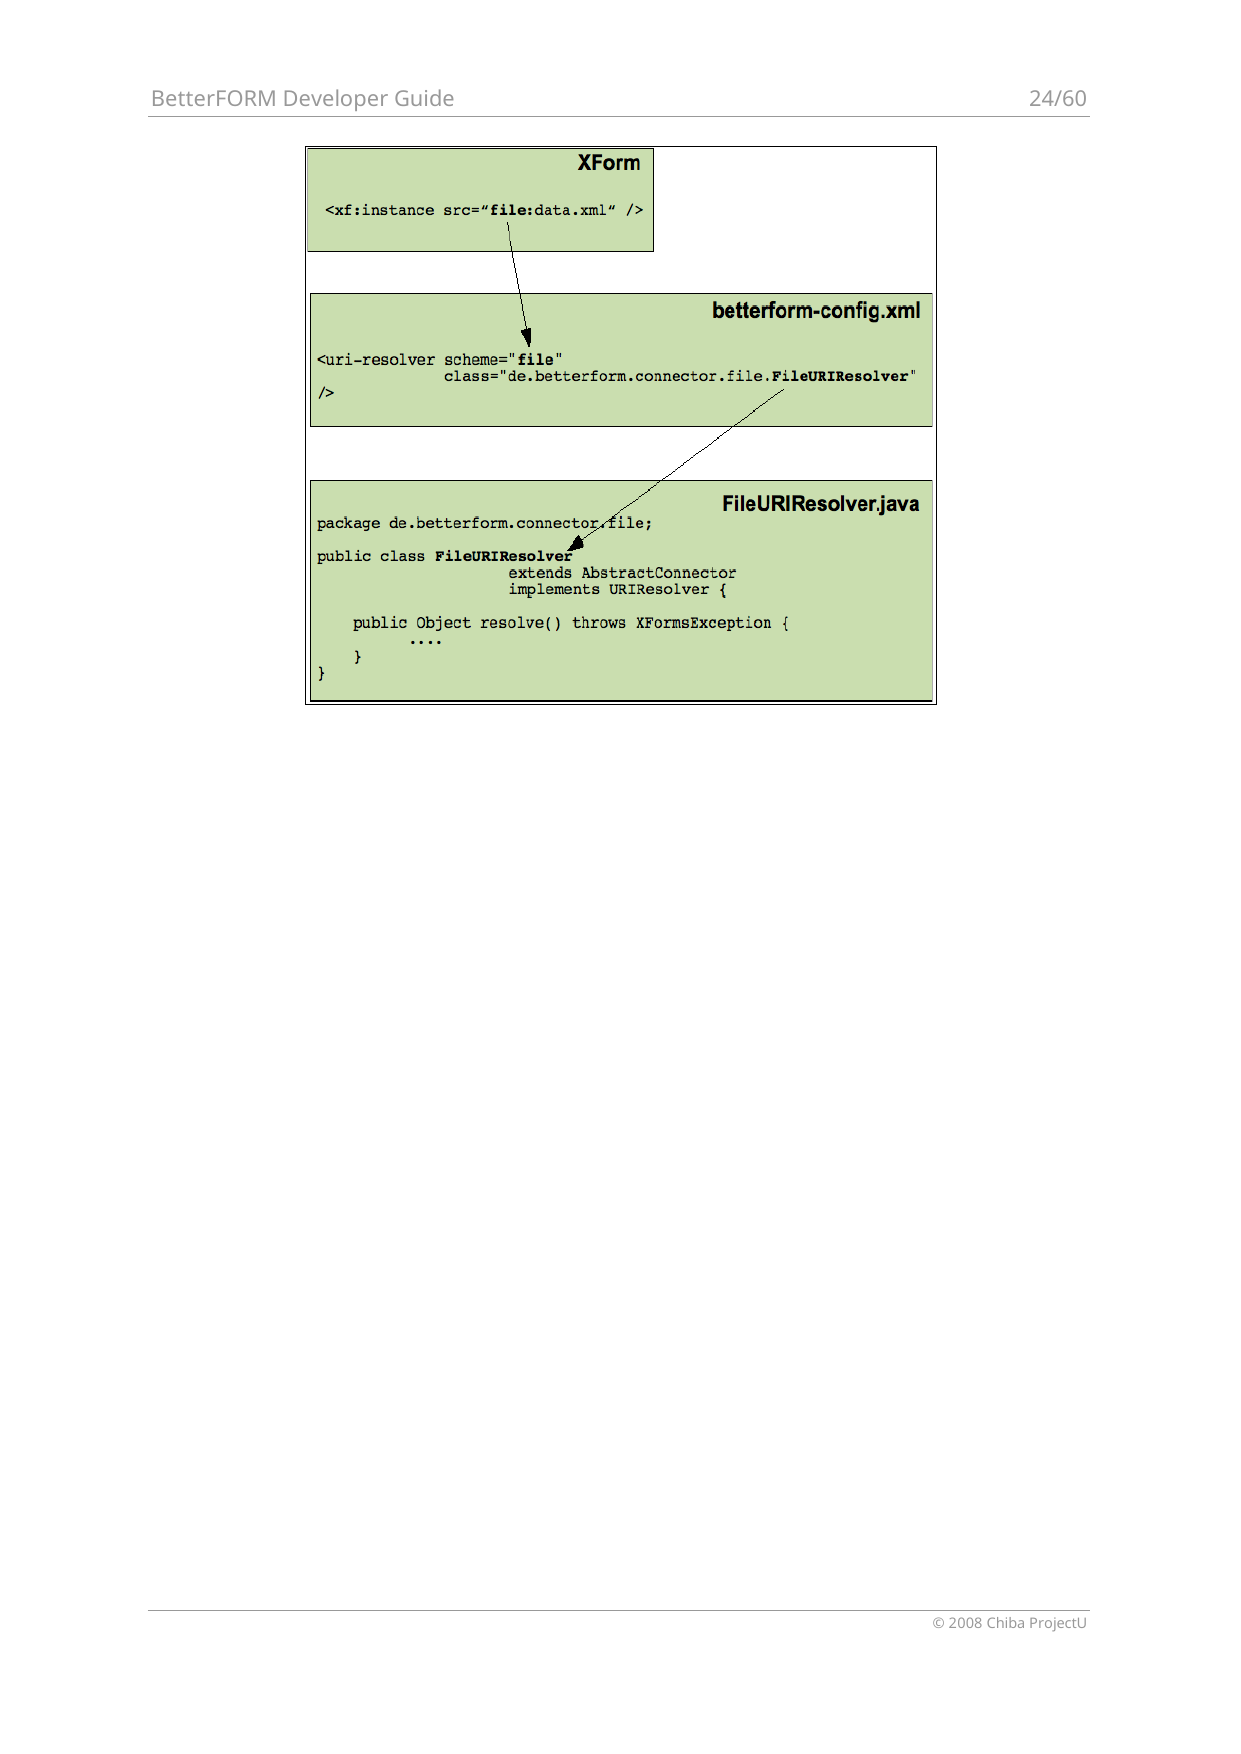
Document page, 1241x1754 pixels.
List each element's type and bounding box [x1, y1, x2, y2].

picture [307, 148, 933, 702]
